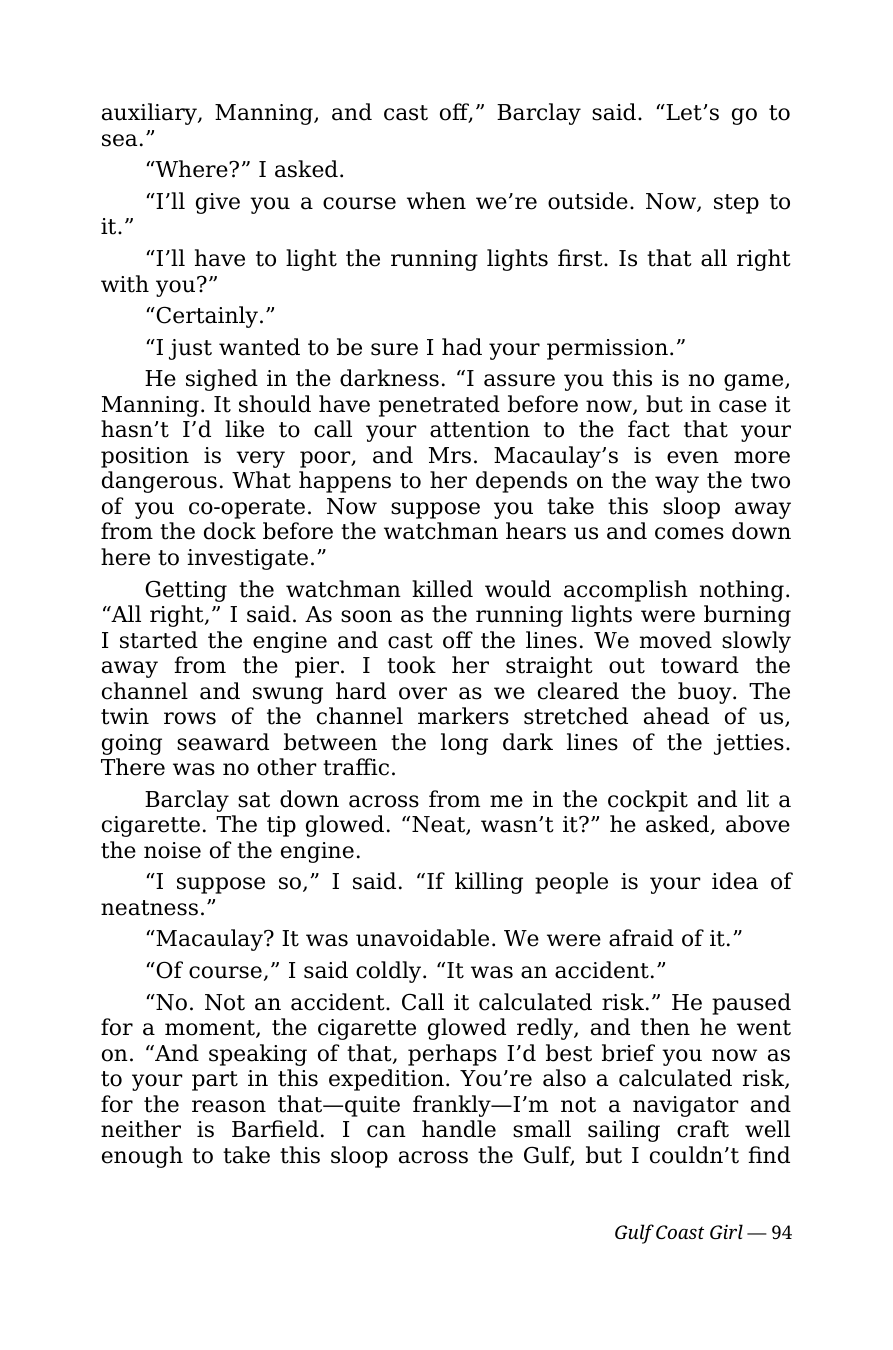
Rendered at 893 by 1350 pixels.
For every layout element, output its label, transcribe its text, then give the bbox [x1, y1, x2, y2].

text “Where?” I asked. [101, 158, 792, 183]
text “I’ll have to light the running lights first. Is that all right with you?” [101, 246, 792, 297]
text Getting the watchman killed would accomplish nothing. “All right,” I said. As soon as the running lights were burning I started the engine and cast off the lines. We moved slowly away from the pier. I took her straight out toward the channel and swung hard over as we cleared the buoy. The twin rows of the channel markers stretched ahead of us, going seaward between the long dark lines of the jetties. There was no other traffic. [101, 577, 792, 781]
text “Certainly.” [101, 303, 792, 329]
text “Of course,” I said coldly. “It was an accident.” [101, 958, 792, 984]
text “No. Not an accident. Call it calculated risk.” He paused for a moment, the cigarette glowed redly, and then he went on. “And speaking of that, perhaps I’d best brief you now as to your part in this expedition. You’re also a calculated risk, for the reason that—quite frankly—I’m not a navigator and neither is Barfield. I can handle small sailing craft well enough to take this sloop across the Gulf, but I couldn’t find [101, 990, 792, 1168]
text He sighed in the darkness. “I assure you this is no game, Manning. It should have penetrated before now, but in case it hasn’t I’d like to call your attention to the fact that your position is very poor, and Mrs. Macaulay’s is even more dangerous. What happens to her depends on the way the two of you co-operate. Now suppose you take this sloop away from the dock before the watchman hears us and comes down here to investigate.” [101, 366, 792, 571]
text “I suppose so,” I said. “If killing people is your idea of neatness.” [101, 869, 792, 921]
text “I just wanted to be sure I had your permission.” [101, 335, 792, 360]
text auxiliary, Manning, and cast off,” Barclay said. “Let’s go to sea.” [101, 101, 792, 152]
text “I’ll give you a course when we’re outside. Now, step to it.” [101, 189, 792, 240]
text Barclay sat down across from me in the cockpit and lit a cigarette. The tip glowed. “Neat, wasn’t it?” he asked, above the noise of the engine. [101, 787, 792, 863]
text “Macaulay? It was unavoidable. We were afraid of it.” [101, 927, 792, 952]
